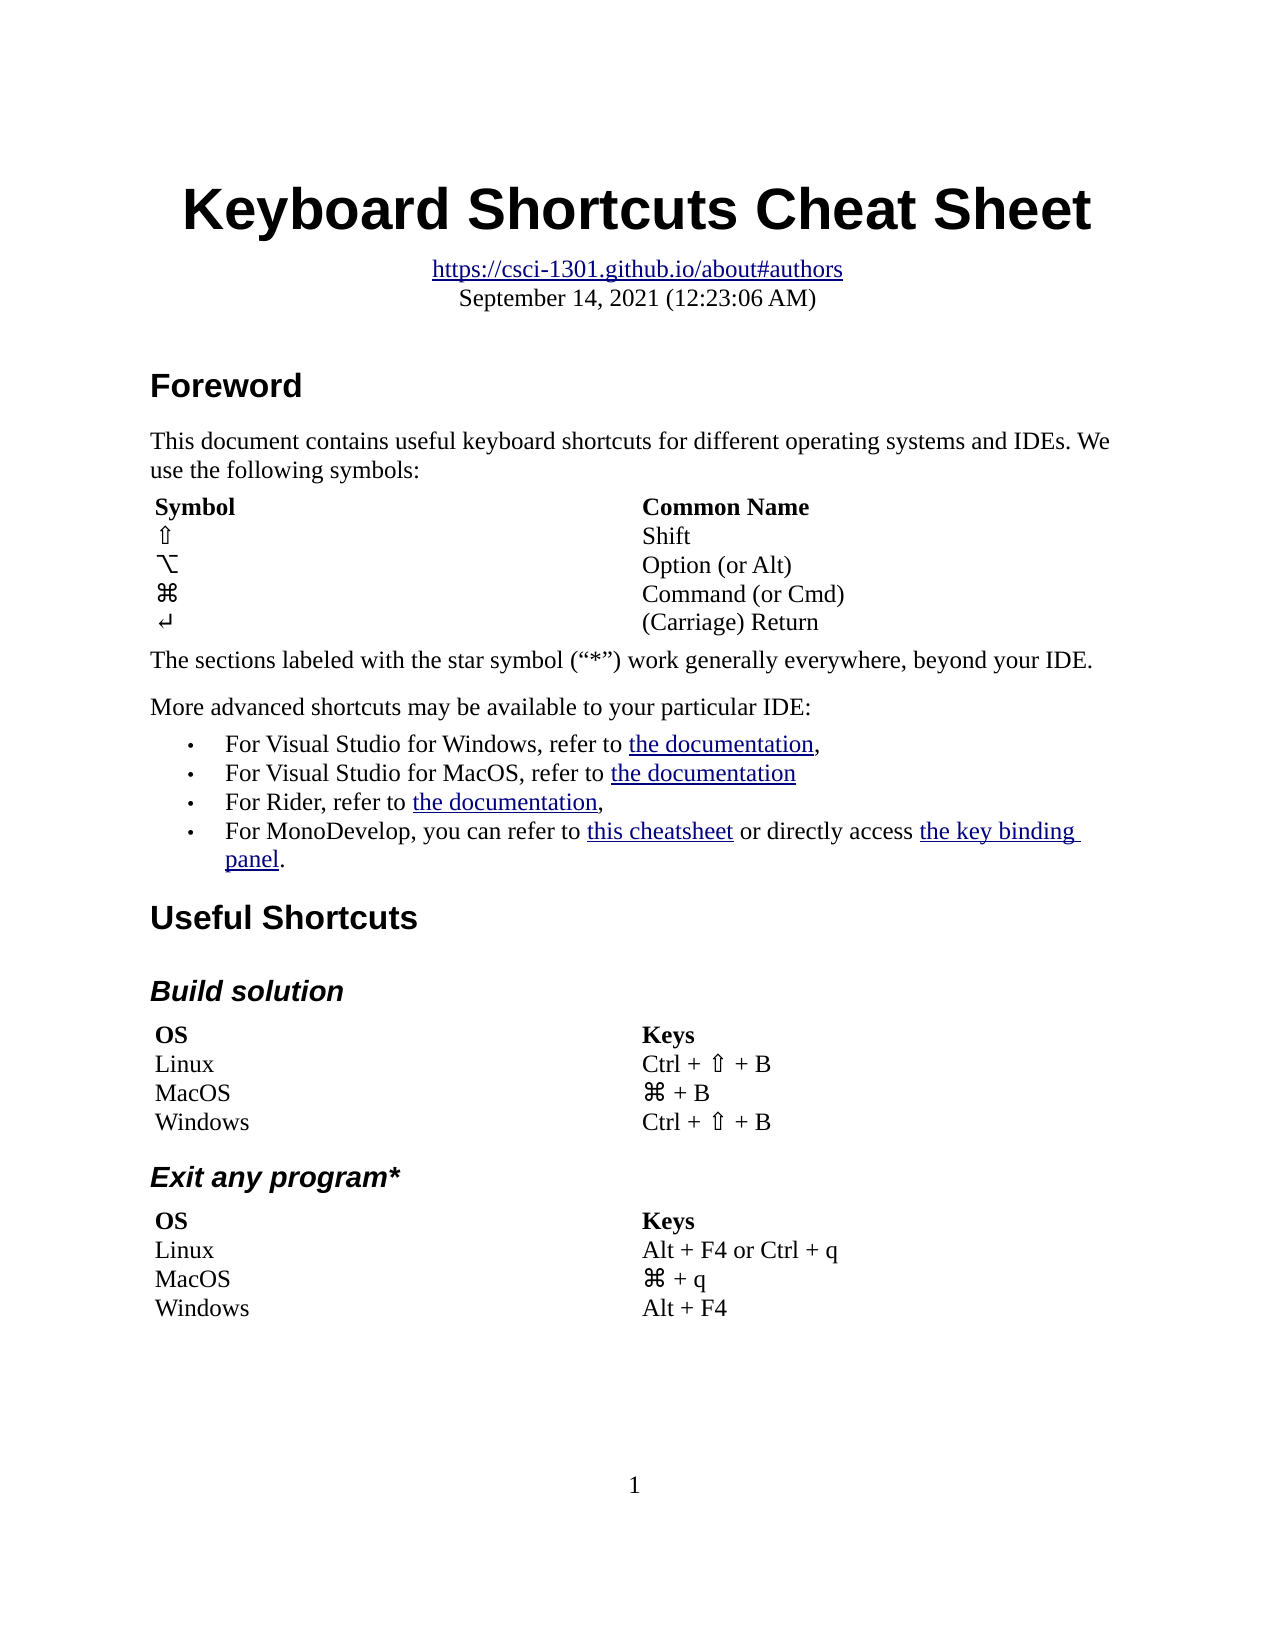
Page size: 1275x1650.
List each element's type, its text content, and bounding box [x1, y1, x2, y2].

table_cell Windows [150, 1293, 637, 1321]
table_cell Windows [150, 1107, 637, 1135]
table_cell Alt + F4 [638, 1293, 1125, 1321]
list For Rider, refer to the documentation, [187, 787, 1125, 816]
subtitle Useful Shortcuts [150, 898, 1125, 937]
table_cell Linux [150, 1235, 637, 1264]
subtitle Exit any program* [150, 1160, 1125, 1194]
subtitle Foreword [150, 366, 1125, 404]
table_header Common Name [638, 493, 1125, 521]
table_cell ⌘ + B [638, 1078, 1125, 1107]
table_cell Command (or Cmd) [638, 579, 1125, 607]
table_cell Ctrl + ⇧ + B [638, 1107, 1125, 1135]
table_cell MacOS [150, 1078, 637, 1107]
table_cell ⌘ [150, 579, 637, 607]
table_cell ↵ [150, 608, 637, 636]
table_header Keys [638, 1020, 1125, 1049]
list For MonoDevelop, you can refer to this cheatsheet or directly access the key binding panel. [187, 816, 1125, 873]
text September 14, 2021 (12:23:06 AM) [150, 283, 1125, 312]
table_cell Ctrl + ⇧ + B [638, 1049, 1125, 1078]
table_cell MacOS [150, 1264, 637, 1293]
list For Visual Studio for MacOS, refer to the documentation [187, 758, 1125, 787]
table_cell Alt + F4 or Ctrl + q [638, 1235, 1125, 1264]
table_cell ⇧ [150, 521, 637, 550]
table_cell (Carriage) Return [638, 608, 1125, 636]
text More advanced shortcuts may be available to your particular IDE: [150, 692, 1125, 721]
list For Visual Studio for Windows, refer to the documentation, [187, 729, 1125, 758]
table_cell ⌥ [150, 550, 637, 579]
title Keyboard Shortcuts Cheat Sheet [150, 175, 1125, 242]
table_header OS [150, 1206, 637, 1235]
text The sections labeled with the star symbol (“*”) work generally everywhere, beyond your IDE. [150, 645, 1125, 674]
table_header OS [150, 1020, 637, 1049]
table_cell Shift [638, 521, 1125, 550]
table_header Symbol [150, 493, 637, 521]
table_cell ⌘ + q [638, 1264, 1125, 1293]
subtitle Build solution [150, 974, 1125, 1008]
table_cell Linux [150, 1049, 637, 1078]
table_cell Option (or Alt) [638, 550, 1125, 579]
text This document contains useful keyboard shortcuts for different operating systems and IDEs. We use the following symbols: [150, 426, 1125, 483]
text https://csci-1301.github.io/about#authors [150, 254, 1125, 283]
table_header Keys [638, 1206, 1125, 1235]
